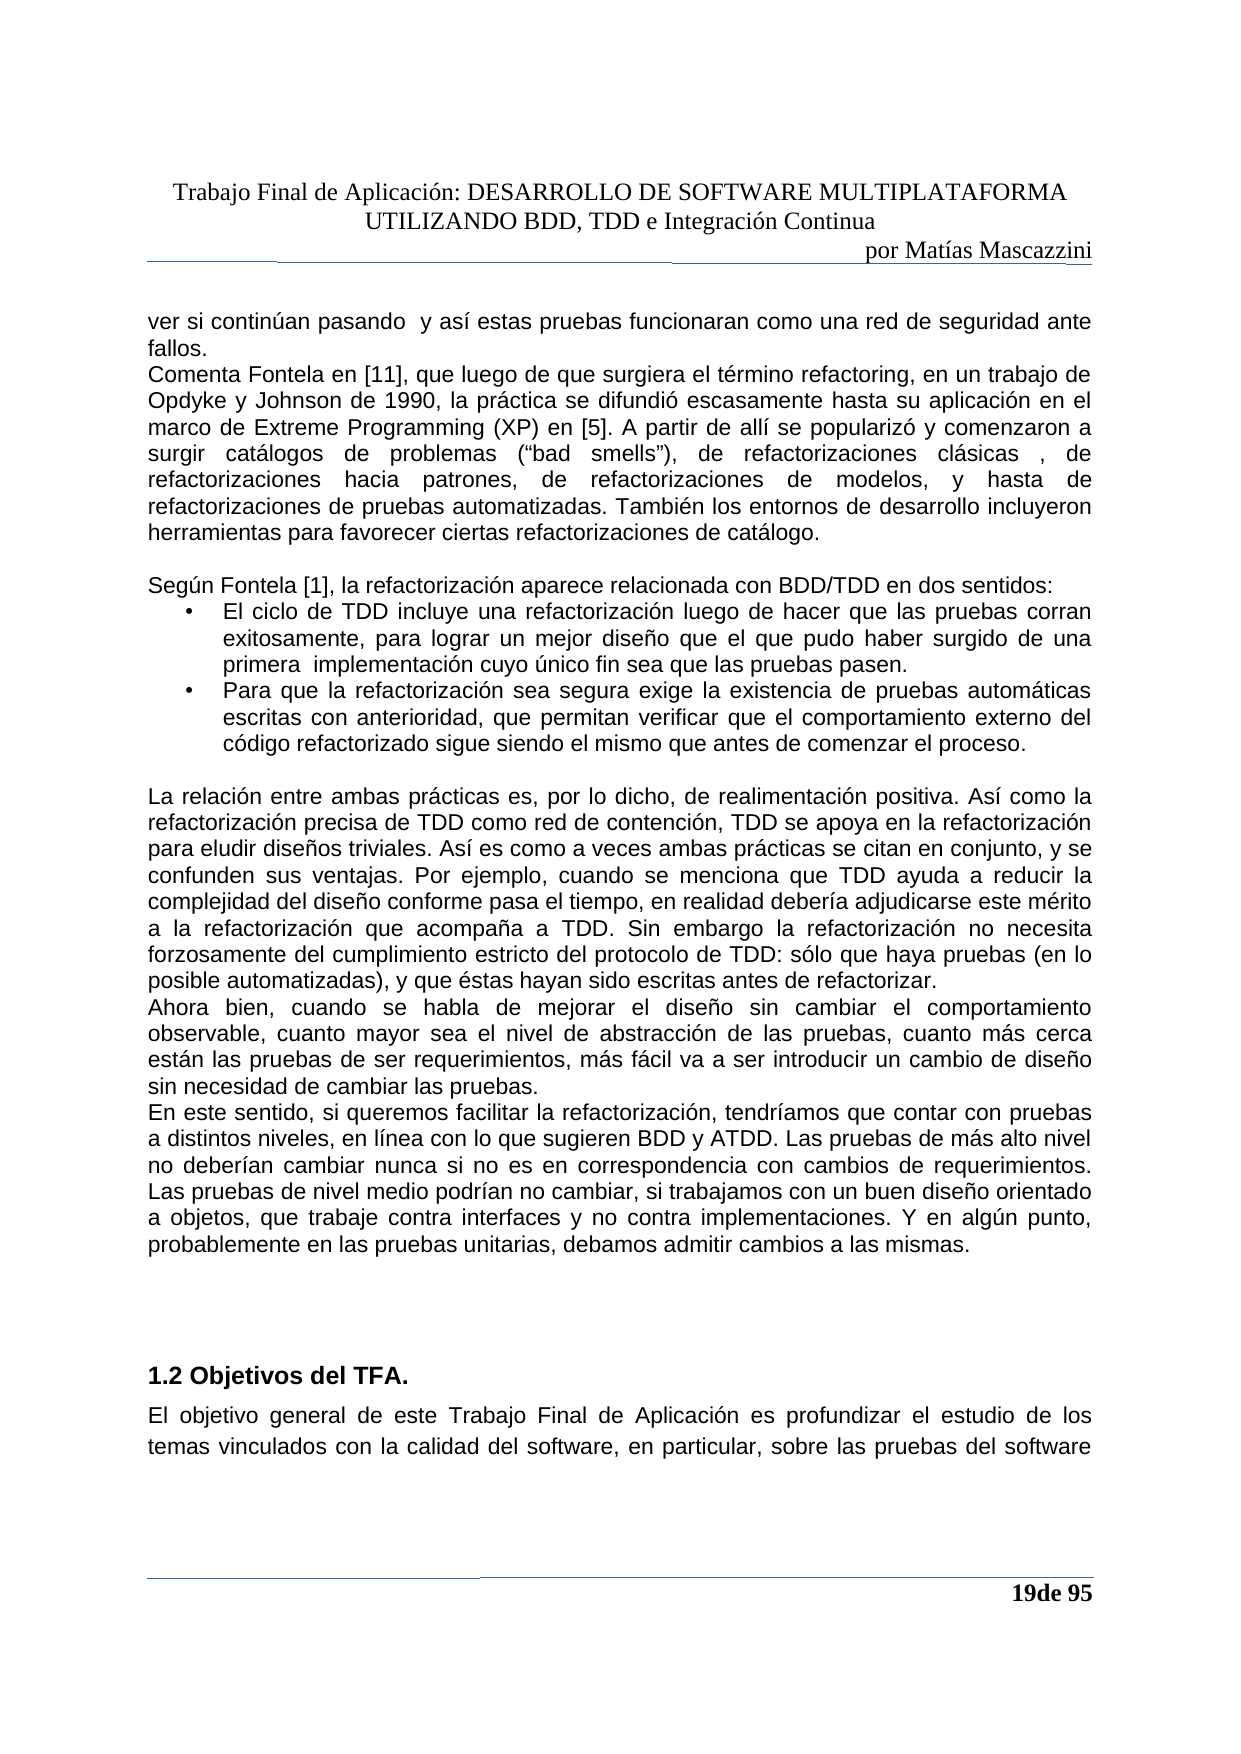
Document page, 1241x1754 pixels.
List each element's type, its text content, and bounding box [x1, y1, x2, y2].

text ver si continúan pasando y así estas pruebas funcionaran como una red de seguridad ante fallos. [148, 308, 1093, 361]
text Ahora bien, cuando se habla de mejorar el diseño sin cambiar el comportamiento observable, cuanto mayor sea el nivel de abstracción de las pruebas, cuanto más cerca están las pruebas de ser requerimientos, más fácil va a ser introducir un cambio de diseño sin necesidad de cambiar las pruebas. [148, 993, 1093, 1099]
text En este sentido, si queremos facilitar la refactorización, tendríamos que contar con pruebas a distintos niveles, en línea con lo que sugieren BDD y ATDD. Las pruebas de más alto nivel no deberían cambiar nunca si no es en correspondencia con cambios de requerimientos. Las pruebas de nivel medio podrían no cambiar, si trabajamos con un buen diseño orientado a objetos, que trabaje contra interfaces y no contra implementaciones. Y en algún punto, probablemente en las pruebas unitarias, debamos admitir cambios a las mismas. [148, 1099, 1093, 1257]
text El objetivo general de este Trabajo Final de Aplicación es profundizar el estudio de los temas vinculados con la calidad del software, en particular, sobre las pruebas del software [148, 1402, 1093, 1459]
text Según Fontela [1], la refactorización aparece relacionada con BDD/TDD en dos sentidos: [148, 572, 1093, 598]
list Para que la refactorización sea segura exige la existencia de pruebas automáticas escritas con anterioridad, que permitan verificar que el comportamiento externo del código refactorizado sigue siendo el mismo que antes de comenzar el proceso. [185, 677, 1093, 756]
list El ciclo de TDD incluye una refactorización luego de hacer que las pruebas corran exitosamente, para lograr un mejor diseño que el que pudo haber surgido de una primera implementación cuyo único fin sea que las pruebas pasen. [185, 598, 1093, 677]
text La relación entre ambas prácticas es, por lo dicho, de realimentación positiva. Así como la refactorización precisa de TDD como red de contención, TDD se apoya en la refactorización para eludir diseños triviales. Así es como a veces ambas prácticas se citan en conjunto, y se confunden sus ventajas. Por ejemplo, cuando se menciona que TDD ayuda a reducir la complejidad del diseño conforme pasa el tiempo, en realidad debería adjudicarse este mérito a la refactorización que acompaña a TDD. Sin embargo la refactorización no necesita forzosamente del cumplimiento estricto del protocolo de TDD: sólo que haya pruebas (en lo posible automatizadas), y que éstas hayan sido escritas antes de refactorizar. [148, 783, 1093, 993]
text Comenta Fontela en [11], que luego de que surgiera el término refactoring, en un trabajo de Opdyke y Johnson de 1990, la práctica se difundió escasamente hasta su aplicación en el marco de Extreme Programming (XP) en [5]. A partir de allí se popularizó y comenzaron a surgir catálogos de problemas (“bad smells”), de refactorizaciones clásicas , de refactorizaciones hacia patrones, de refactorizaciones de modelos, y hasta de refactorizaciones de pruebas automatizadas. También los entornos de desarrollo incluyeron herramientas para favorecer ciertas refactorizaciones de catálogo. [148, 361, 1093, 546]
subtitle 1.2 Objetivos del TFA. [148, 1361, 1093, 1390]
